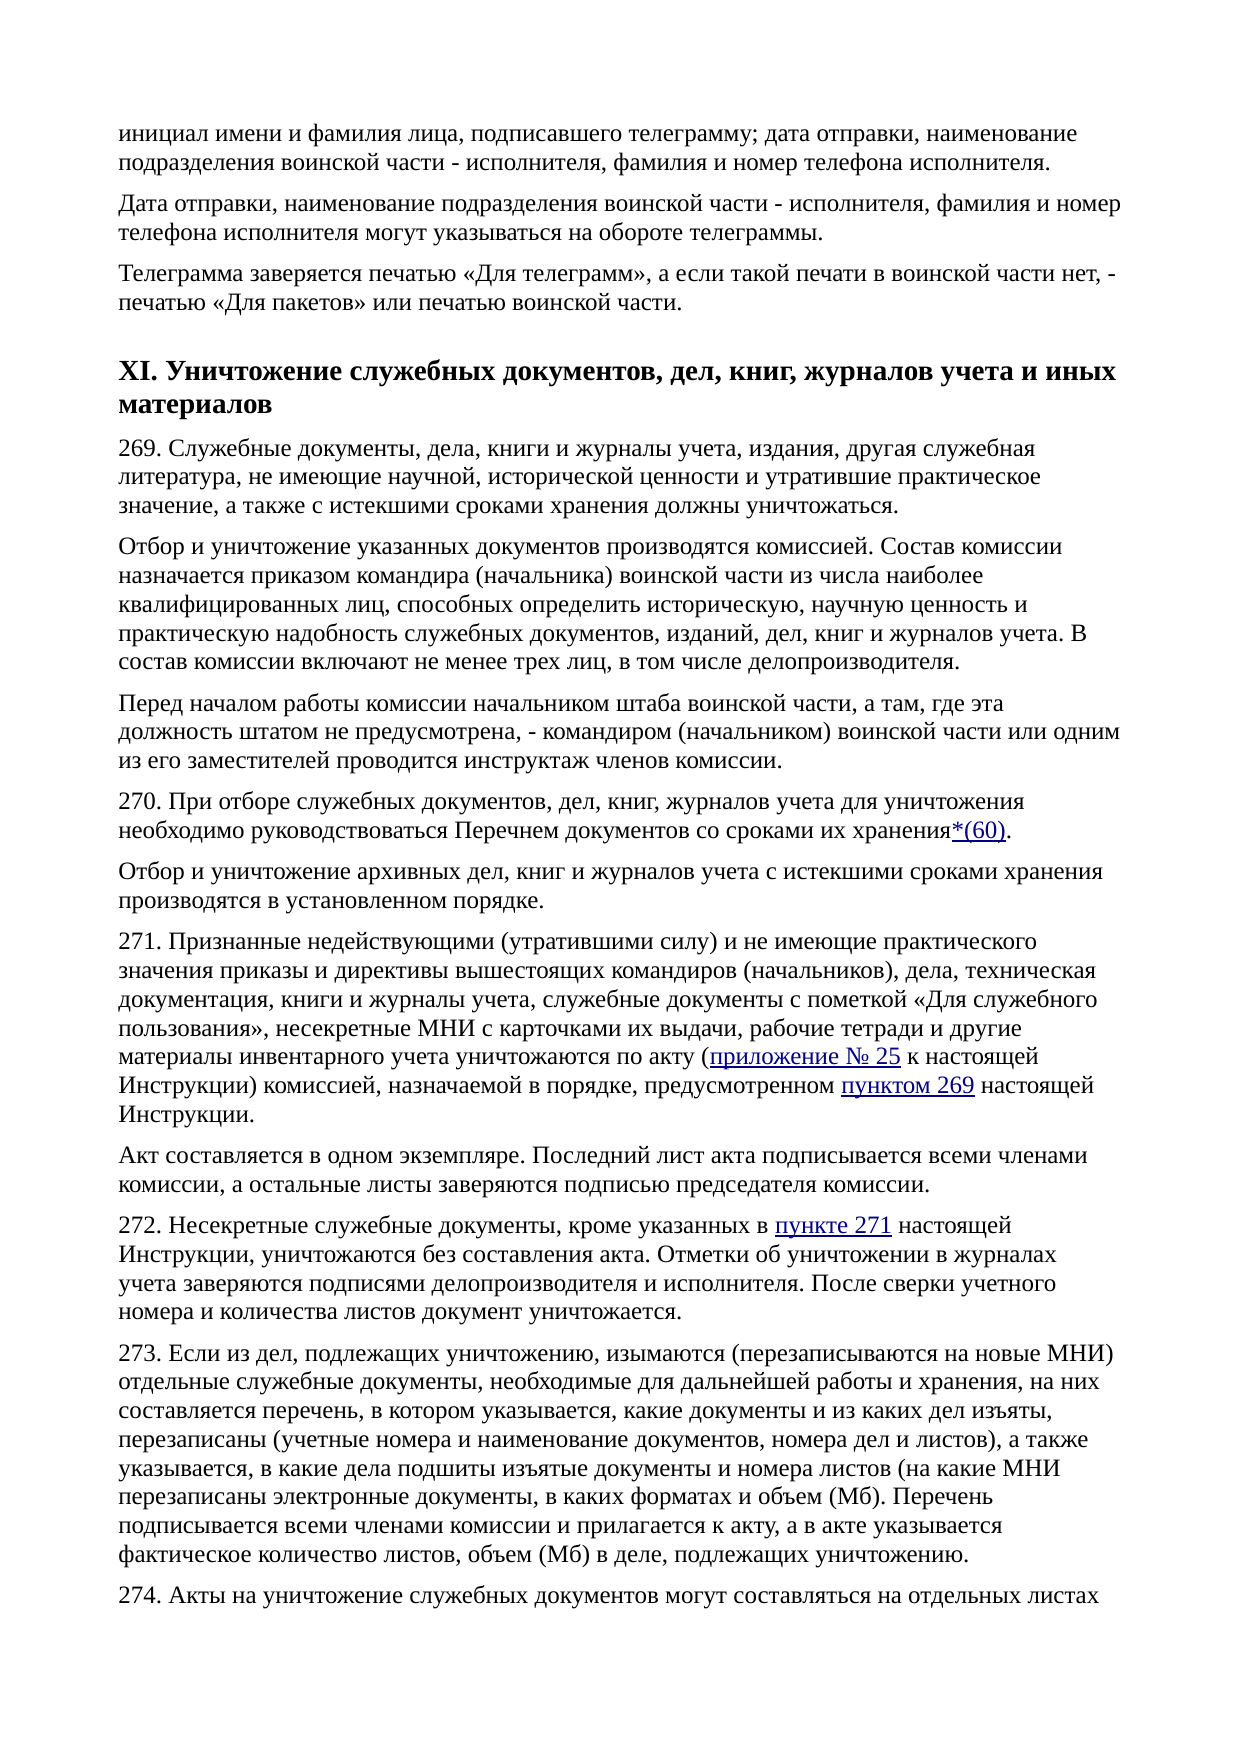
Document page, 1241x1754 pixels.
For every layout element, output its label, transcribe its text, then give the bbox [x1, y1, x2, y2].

text 272. Несекретные служебные документы, кроме указанных в пункте 271 настоящей Инструкции, уничтожаются без составления акта. Отметки об уничтожении в журналах учета заверяются подписями делопроизводителя и исполнителя. После сверки учетного номера и количества листов документ уничтожается. [118, 1210, 1122, 1325]
text Дата отправки, наименование подразделения воинской части - исполнителя, фамилия и номер телефона исполнителя могут указываться на обороте телеграммы. [118, 188, 1122, 246]
text 270. При отборе служебных документов, дел, книг, журналов учета для уничтожения необходимо руководствоваться Перечнем документов со сроками их хранения*(60). [118, 786, 1122, 844]
text инициал имени и фамилия лица, подписавшего телеграмму; дата отправки, наименование подразделения воинской части - исполнителя, фамилия и номер телефона исполнителя. [118, 118, 1122, 176]
text 273. Если из дел, подлежащих уничтожению, изымаются (перезаписываются на новые МНИ) отдельные служебные документы, необходимые для дальнейшей работы и хранения, на них составляется перечень, в котором указывается, какие документы и из каких дел изъяты, перезаписаны (учетные номера и наименование документов, номера дел и листов), а также указывается, в какие дела подшиты изъятые документы и номера листов (на какие МНИ перезаписаны электронные документы, в каких форматах и объем (Мб). Перечень подписывается всеми членами комиссии и прилагается к акту, а в акте указывается фактическое количество листов, объем (Мб) в деле, подлежащих уничтожению. [118, 1338, 1122, 1568]
text Отбор и уничтожение архивных дел, книг и журналов учета с истекшими сроками хранения производятся в установленном порядке. [118, 856, 1122, 914]
text 271. Признанные недействующими (утратившими силу) и не имеющие практического значения приказы и директивы вышестоящих командиров (начальников), дела, техническая документация, книги и журналы учета, служебные документы с пометкой «Для служебного пользования», несекретные МНИ с карточками их выдачи, рабочие тетради и другие материалы инвентарного учета уничтожаются по акту (приложение № 25 к настоящей Инструкции) комиссией, назначаемой в порядке, предусмотренном пунктом 269 настоящей Инструкции. [118, 926, 1122, 1128]
text 274. Акты на уничтожение служебных документов могут составляться на отдельных листах [118, 1580, 1122, 1609]
text Перед началом работы комиссии начальником штаба воинской части, а там, где эта должность штатом не предусмотрена, - командиром (начальником) воинской части или одним из его заместителей проводится инструктаж членов комиссии. [118, 688, 1122, 774]
text 269. Служебные документы, дела, книги и журналы учета, издания, другая служебная литература, не имеющие научной, исторической ценности и утратившие практическое значение, а также с истекшими сроками хранения должны уничтожаться. [118, 433, 1122, 519]
subtitle XI. Уничтожение служебных документов, дел, книг, журналов учета и иных материалов [118, 353, 1122, 420]
text Отбор и уничтожение указанных документов производятся комиссией. Состав комиссии назначается приказом командира (начальника) воинской части из числа наиболее квалифицированных лиц, способных определить историческую, научную ценность и практическую надобность служебных документов, изданий, дел, книг и журналов учета. В состав комиссии включают не менее трех лиц, в том числе делопроизводителя. [118, 531, 1122, 675]
text Акт составляется в одном экземпляре. Последний лист акта подписывается всеми членами комиссии, а остальные листы заверяются подписью председателя комиссии. [118, 1140, 1122, 1198]
text Телеграмма заверяется печатью «Для телеграмм», а если такой печати в воинской части нет, - печатью «Для пакетов» или печатью воинской части. [118, 258, 1122, 316]
